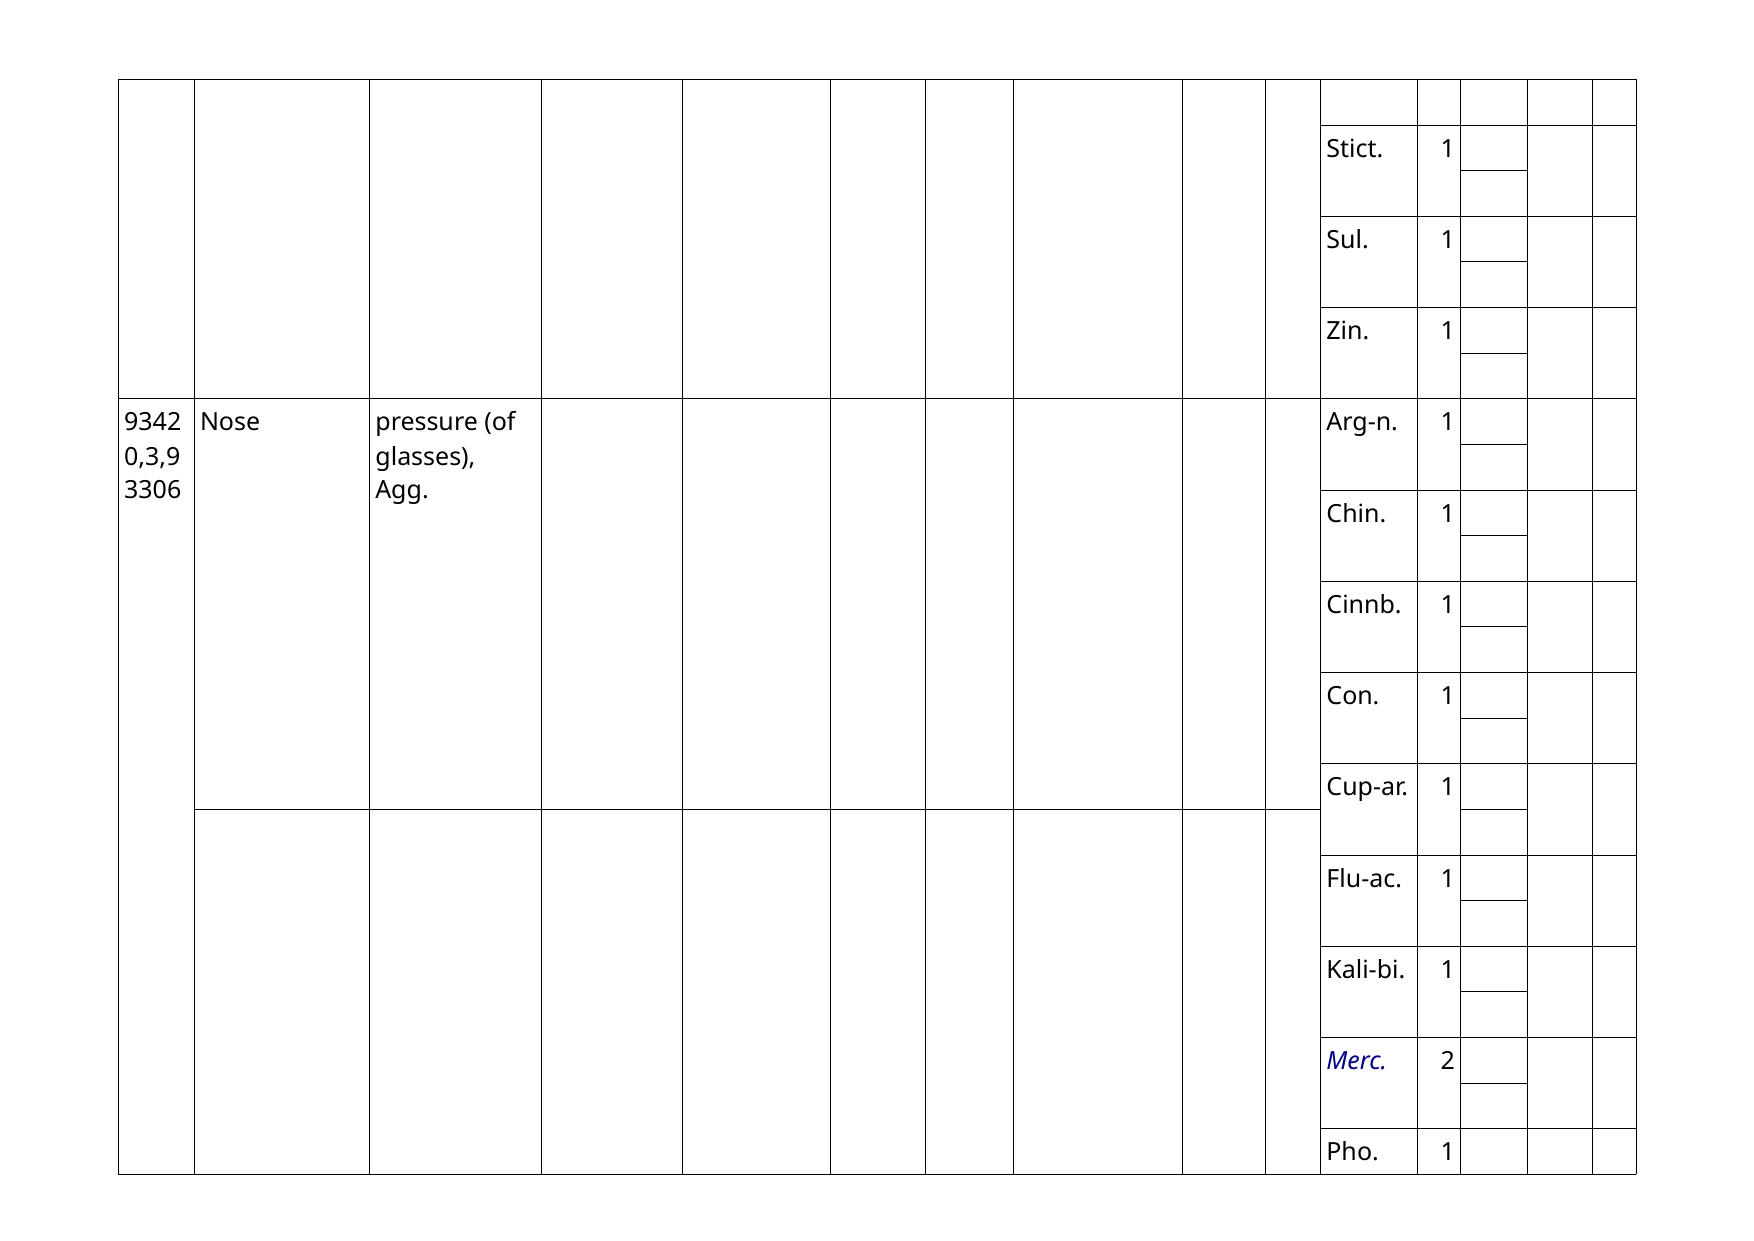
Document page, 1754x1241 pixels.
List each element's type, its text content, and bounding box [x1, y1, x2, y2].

table_cell [1593, 217, 1636, 307]
table_cell [1183, 399, 1265, 809]
table_cell [1528, 1038, 1592, 1128]
table_cell [542, 810, 682, 1174]
table_cell [119, 80, 194, 398]
table_cell [1528, 399, 1592, 489]
table_cell [1593, 308, 1636, 398]
table_cell 2 [1418, 1038, 1460, 1128]
table_cell [1014, 810, 1182, 1174]
table_cell 93420,3,93306 [119, 399, 194, 1174]
table_cell [370, 80, 541, 398]
table_cell 1 [1418, 1129, 1460, 1174]
table_cell [831, 80, 925, 398]
table_cell [1461, 171, 1527, 216]
table_cell [1461, 856, 1527, 900]
table_cell [1461, 491, 1527, 535]
table_cell 1 [1418, 308, 1460, 398]
table_cell [1461, 80, 1527, 124]
table_cell 1 [1418, 217, 1460, 307]
table_cell [1593, 856, 1636, 946]
table_cell [1593, 80, 1636, 124]
table_cell [1528, 491, 1592, 581]
table_cell [683, 810, 830, 1174]
table_cell [683, 399, 830, 809]
table_cell [1183, 80, 1265, 398]
table_cell 1 [1418, 947, 1460, 1037]
table_cell [1528, 947, 1592, 1037]
table_cell [926, 80, 1013, 398]
table_cell [1593, 126, 1636, 216]
table_cell 1 [1418, 582, 1460, 672]
table_cell [1528, 80, 1592, 124]
table_cell [1461, 901, 1527, 946]
table_cell [1528, 856, 1592, 946]
table_cell [1461, 1084, 1527, 1128]
table_cell [831, 810, 925, 1174]
table_cell 1 [1418, 764, 1460, 854]
table_cell [195, 810, 369, 1174]
table_cell 1 [1418, 673, 1460, 763]
table_cell Kali-bi. [1321, 947, 1417, 1037]
table_cell [1461, 673, 1527, 718]
table_cell [1528, 308, 1592, 398]
table_cell [683, 80, 830, 398]
table_cell Stict. [1321, 126, 1417, 216]
table_cell [1183, 810, 1265, 1174]
table_cell [1461, 947, 1527, 991]
table_cell [542, 80, 682, 398]
table_cell [1593, 399, 1636, 489]
table_cell [831, 399, 925, 809]
table_cell [1461, 354, 1527, 398]
table_cell 1 [1418, 491, 1460, 581]
table_cell [1461, 992, 1527, 1037]
table_cell [1321, 80, 1417, 124]
table_cell Arg-n. [1321, 399, 1417, 489]
table_cell [1528, 1129, 1592, 1174]
table_cell [1014, 399, 1182, 809]
table_cell [1266, 810, 1320, 1174]
table_cell [1461, 445, 1527, 489]
table_cell [1461, 126, 1527, 170]
table_cell Merc. [1321, 1038, 1417, 1128]
table_cell [1266, 80, 1320, 398]
table_cell [1528, 764, 1592, 854]
table_cell [1461, 217, 1527, 261]
table_cell [1461, 399, 1527, 444]
table_cell Cinnb. [1321, 582, 1417, 672]
table_cell [1461, 719, 1527, 763]
table_cell [1461, 582, 1527, 626]
table_cell [1461, 810, 1527, 854]
table_cell [926, 810, 1013, 1174]
table_cell Sul. [1321, 217, 1417, 307]
table_cell [926, 399, 1013, 809]
table_cell [1593, 673, 1636, 763]
table_cell [1418, 80, 1460, 124]
table_cell [1266, 399, 1320, 809]
table_cell Cup-ar. [1321, 764, 1417, 854]
table_cell Zin. [1321, 308, 1417, 398]
table_cell [1461, 627, 1527, 672]
table_cell [542, 399, 682, 809]
table_cell [1528, 126, 1592, 216]
table_cell [1593, 764, 1636, 854]
table_cell 1 [1418, 126, 1460, 216]
table_cell [1461, 262, 1527, 307]
table_cell Flu-ac. [1321, 856, 1417, 946]
table_cell [1593, 582, 1636, 672]
table_cell Pho. [1321, 1129, 1417, 1174]
table_cell [1461, 1038, 1527, 1083]
table_cell [195, 80, 369, 398]
table_cell Con. [1321, 673, 1417, 763]
table_cell Chin. [1321, 491, 1417, 581]
table_cell [1014, 80, 1182, 398]
table_cell [1528, 217, 1592, 307]
table_cell Nose [195, 399, 369, 809]
table_cell [1461, 308, 1527, 353]
table_cell [1593, 491, 1636, 581]
table_cell [1528, 582, 1592, 672]
table_cell [1461, 1129, 1527, 1174]
table_cell [1528, 673, 1592, 763]
table_cell [1461, 764, 1527, 809]
table_cell [1593, 947, 1636, 1037]
table_cell [1593, 1038, 1636, 1128]
table_cell pressure (of glasses), Agg. [370, 399, 541, 809]
table_cell [1593, 1129, 1636, 1174]
table_cell [1461, 536, 1527, 581]
table_cell [370, 810, 541, 1174]
table_cell 1 [1418, 856, 1460, 946]
table_cell 1 [1418, 399, 1460, 489]
